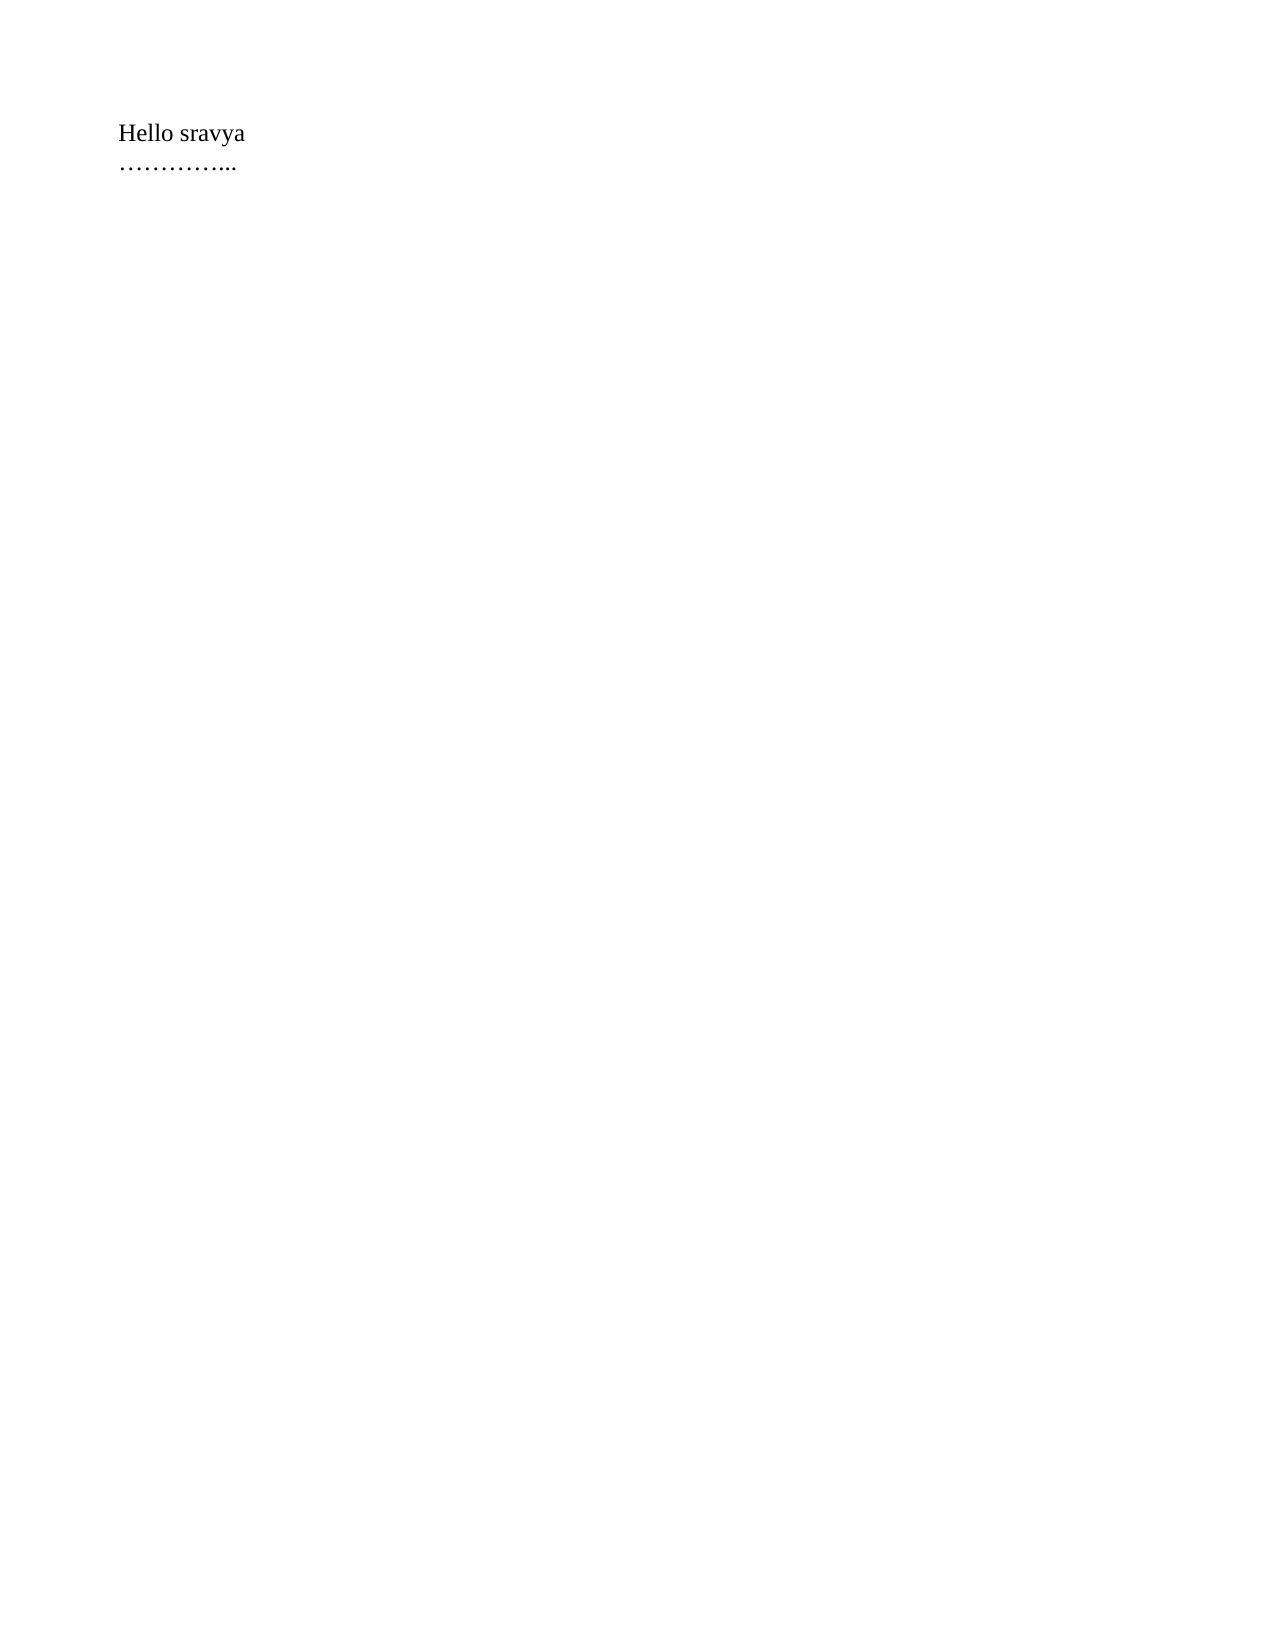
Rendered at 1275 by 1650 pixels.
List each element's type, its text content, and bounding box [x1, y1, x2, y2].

text …………... [118, 147, 1157, 176]
text Hello sravya [118, 118, 1157, 147]
